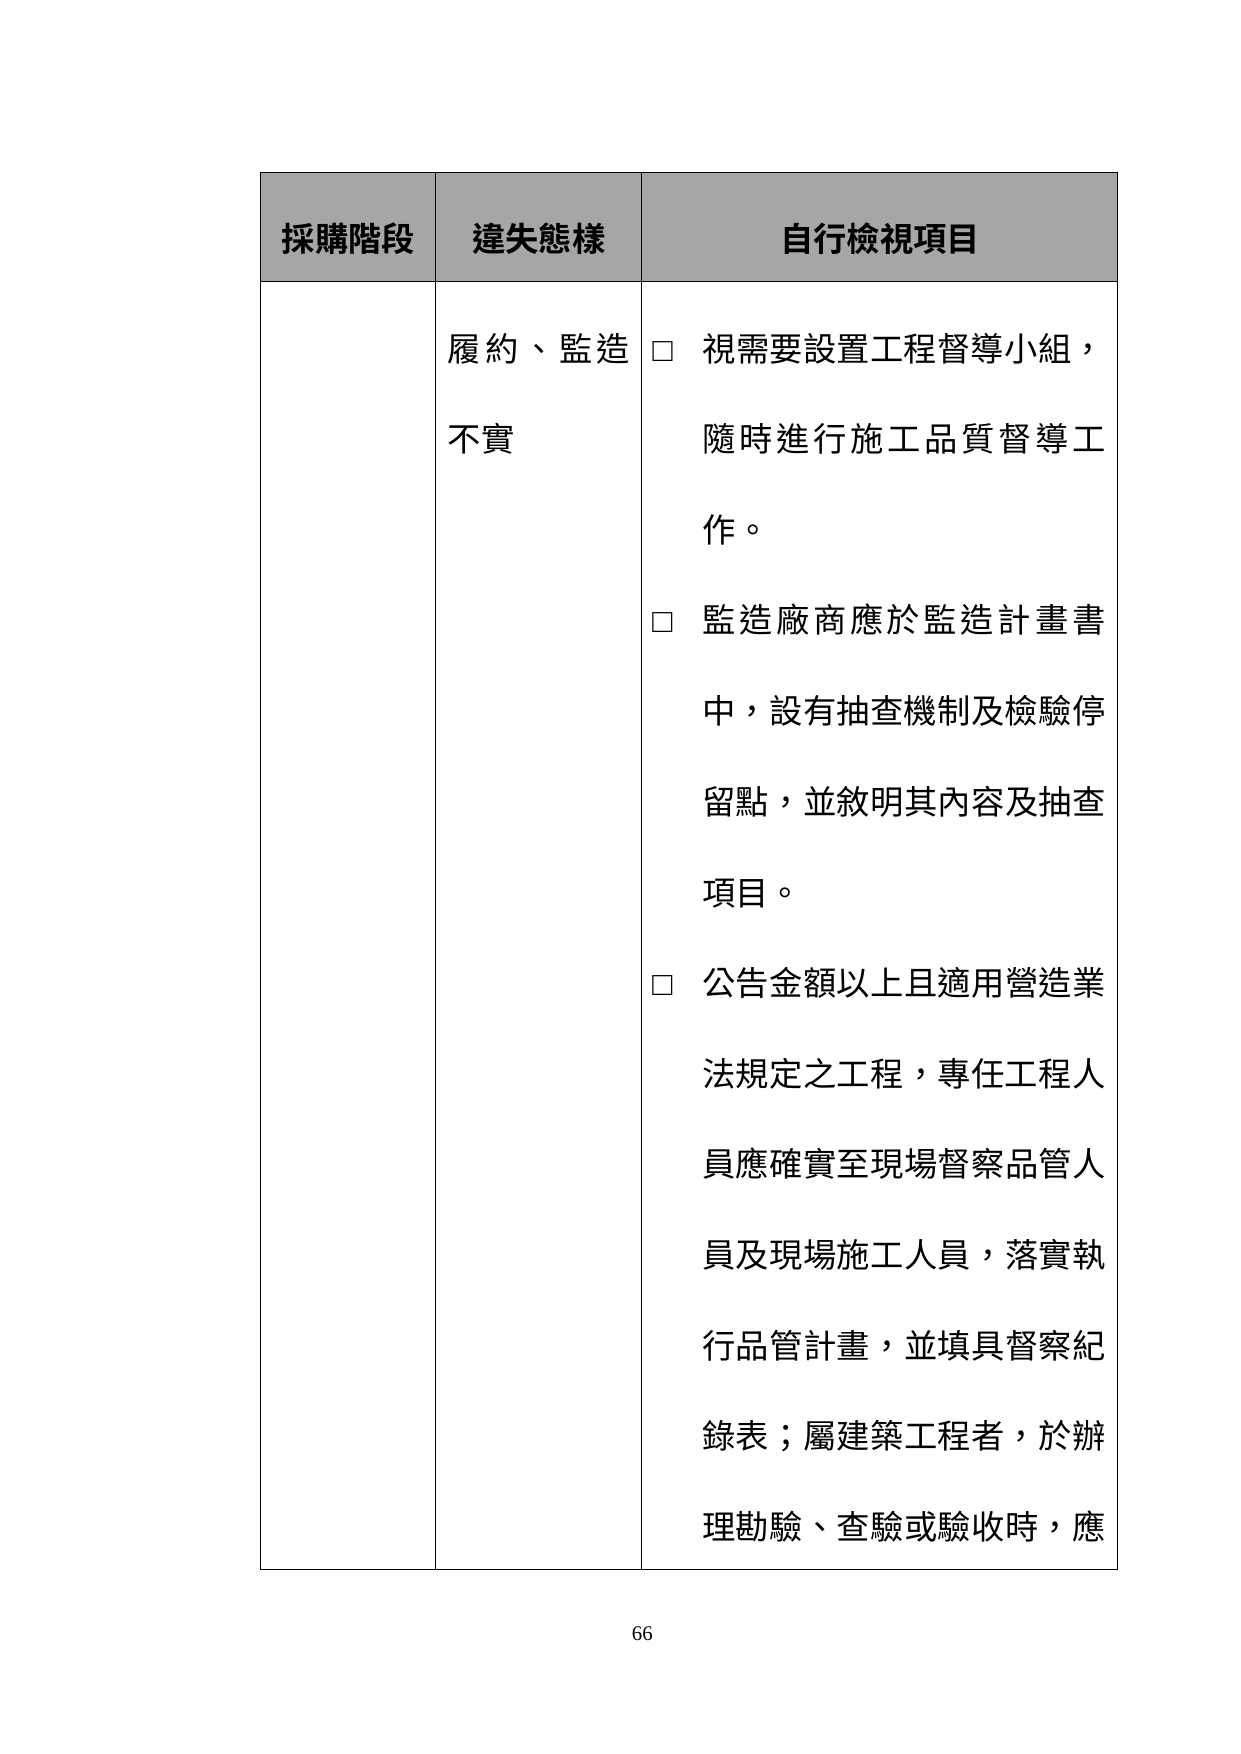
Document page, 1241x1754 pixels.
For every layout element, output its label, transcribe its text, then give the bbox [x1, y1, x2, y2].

table_header 採購階段 [261, 173, 435, 281]
table_cell [261, 282, 435, 1569]
table_header 違失態樣 [436, 173, 641, 281]
table_cell 視需要設置工程督導小組，隨時進行施工品質督導工作。 監造廠商應於監造計畫書中，設有抽查機制及檢驗停留點，並敘明其內容及抽查項目。 公告金額以上且適用營造業法規定之工程，專任工程人員應確實至現場督察品管人員及現場施工人員，落實執行品管計畫，並填具督察紀錄表；屬建築工程者，於辦理勘驗、查驗或驗收時，應 [642, 282, 1117, 1569]
table_cell 履約、監造不實 [436, 282, 641, 1569]
table_header 自行檢視項目 [642, 173, 1117, 281]
